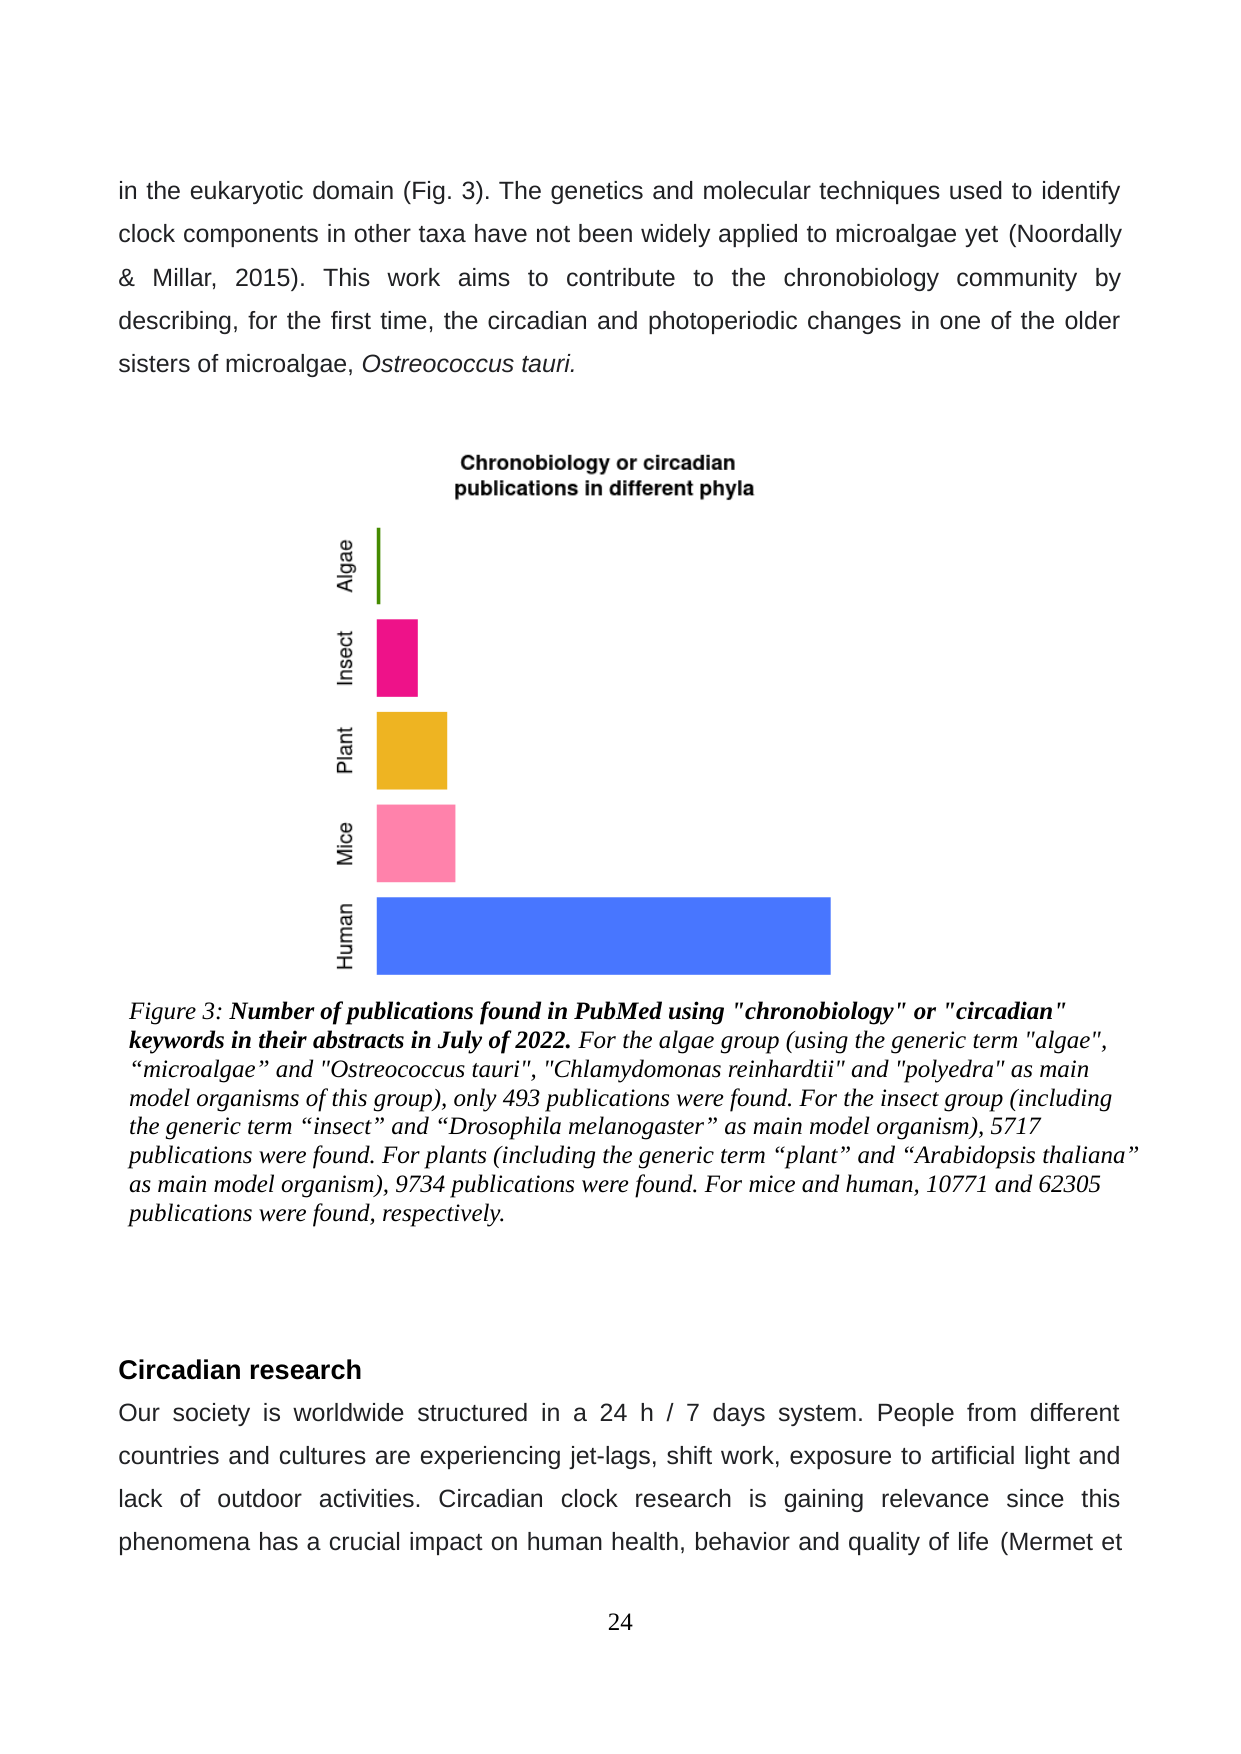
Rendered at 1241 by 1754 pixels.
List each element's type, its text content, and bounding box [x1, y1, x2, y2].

text Our society is worldwide structured in a 24 h / 7 days system. People from different countries and cultures are experiencing jet-lags, shift work, exposure to artificial light and lack of outdoor activities. Circadian clock research is gaining relevance since this phenomena has a crucial impact on human health, behavior and quality of life (Mermet et [118, 1398, 1122, 1556]
subtitle Circadian research [118, 1354, 1122, 1385]
text Figure 3: Number of publications found in PubMed using "chronobiology" or "circadian" keywords in their abstracts in July of 2022. For the algae group (using the generic term "algae", “microalgae” and "Ostreococcus tauri", "Chlamydomonas reinhardtii" and "polyedra" as main model organisms of this group), only 493 publications were found. For the insect group (including the generic term “insect” and “Drosophila melanogaster” as main model organism), 5717 publications were found. For plants (including the generic term “plant” and “Arabidopsis thaliana” as main model organism), 9734 publications were found. For mice and human, 10771 and 62305 publications were found, respectively. [129, 997, 1145, 1226]
text in the eukaryotic domain (Fig. 3). The genetics and molecular techniques used to identify clock components in other taxa have not been widely applied to microalgae yet (Noordally & Millar, 2015)⁠. This work aims to contribute to the chronobiology community by describing, for the first time, the circadian and photoperiodic changes in one of the older sisters of microalgae, Ostreococcus tauri. [118, 176, 1122, 378]
picture [303, 441, 866, 997]
